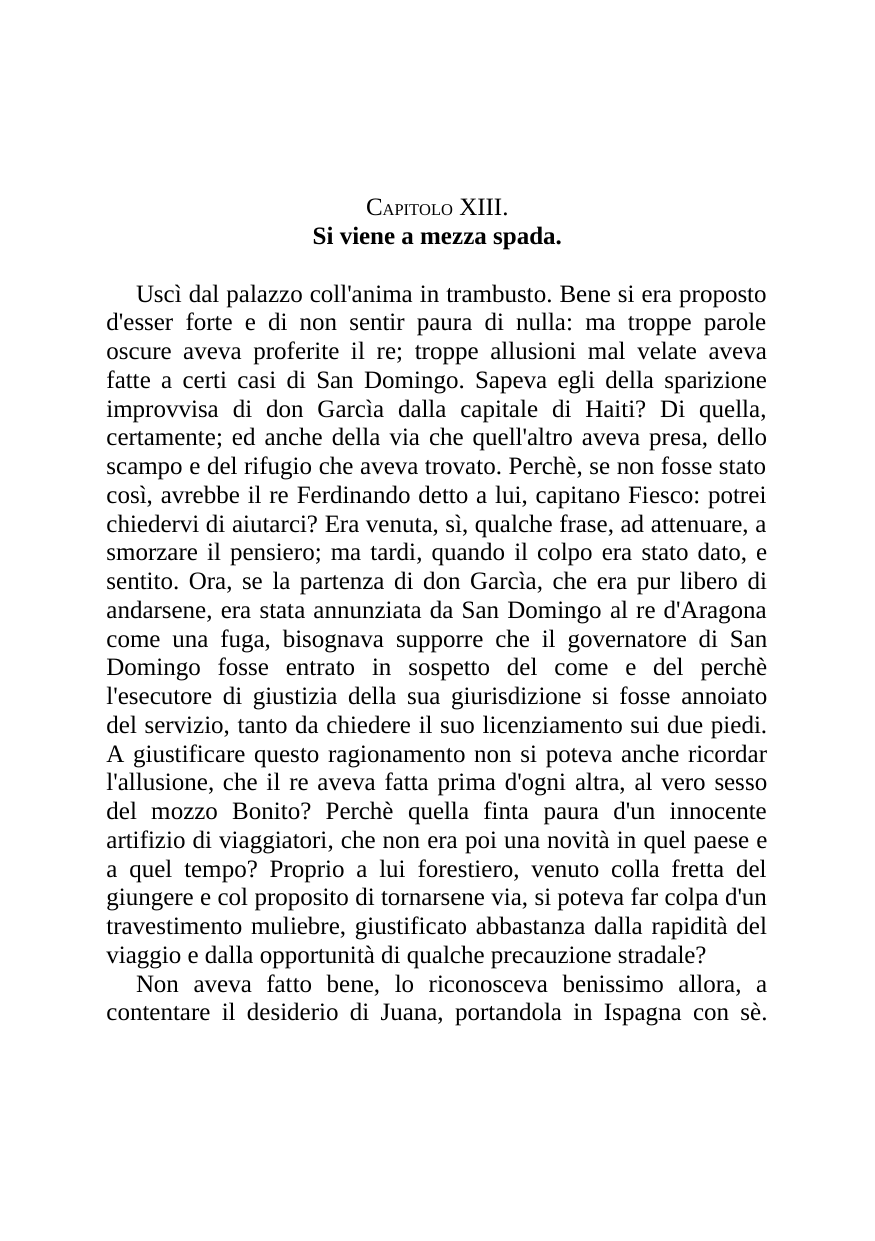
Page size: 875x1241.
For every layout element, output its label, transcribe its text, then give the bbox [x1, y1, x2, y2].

text Capitolo XIII. [106, 192, 768, 221]
text Non aveva fatto bene, lo riconosceva benissimo allora, a contentare il desiderio di Juana, portandola in Ispagna con sè. [106, 969, 768, 1026]
text Si viene a mezza spada. [106, 221, 768, 250]
text Uscì dal palazzo coll'anima in trambusto. Bene si era proposto d'esser forte e di non sentir paura di nulla: ma troppe parole oscure aveva proferite il re; troppe allusioni mal velate aveva fatte a certi casi di San Domingo. Sapeva egli della sparizione improvvisa di don Garcìa dalla capitale di Haiti? Di quella, certamente; ed anche della via che quell'altro aveva presa, dello scampo e del rifugio che aveva trovato. Perchè, se non fosse stato così, avrebbe il re Ferdinando detto a lui, capitano Fiesco: potrei chiedervi di aiutarci? Era venuta, sì, qualche frase, ad attenuare, a smorzare il pensiero; ma tardi, quando il colpo era stato dato, e sentito. Ora, se la partenza di don Garcìa, che era pur libero di andarsene, era stata annunziata da San Domingo al re d'Aragona come una fuga, bisognava supporre che il governatore di San Domingo fosse entrato in sospetto del come e del perchè l'esecutore di giustizia della sua giurisdizione si fosse annoiato del servizio, tanto da chiedere il suo licenziamento sui due piedi. A giustificare questo ragionamento non si poteva anche ricordar l'allusione, che il re aveva fatta prima d'ogni altra, al vero sesso del mozzo Bonito? Perchè quella finta paura d'un innocente artifizio di viaggiatori, che non era poi una novità in quel paese e a quel tempo? Proprio a lui forestiero, venuto colla fretta del giungere e col proposito di tornarsene via, si poteva far colpa d'un travestimento muliebre, giustificato abbastanza dalla rapidità del viaggio e dalla opportunità di qualche precauzione stradale? [106, 279, 768, 969]
